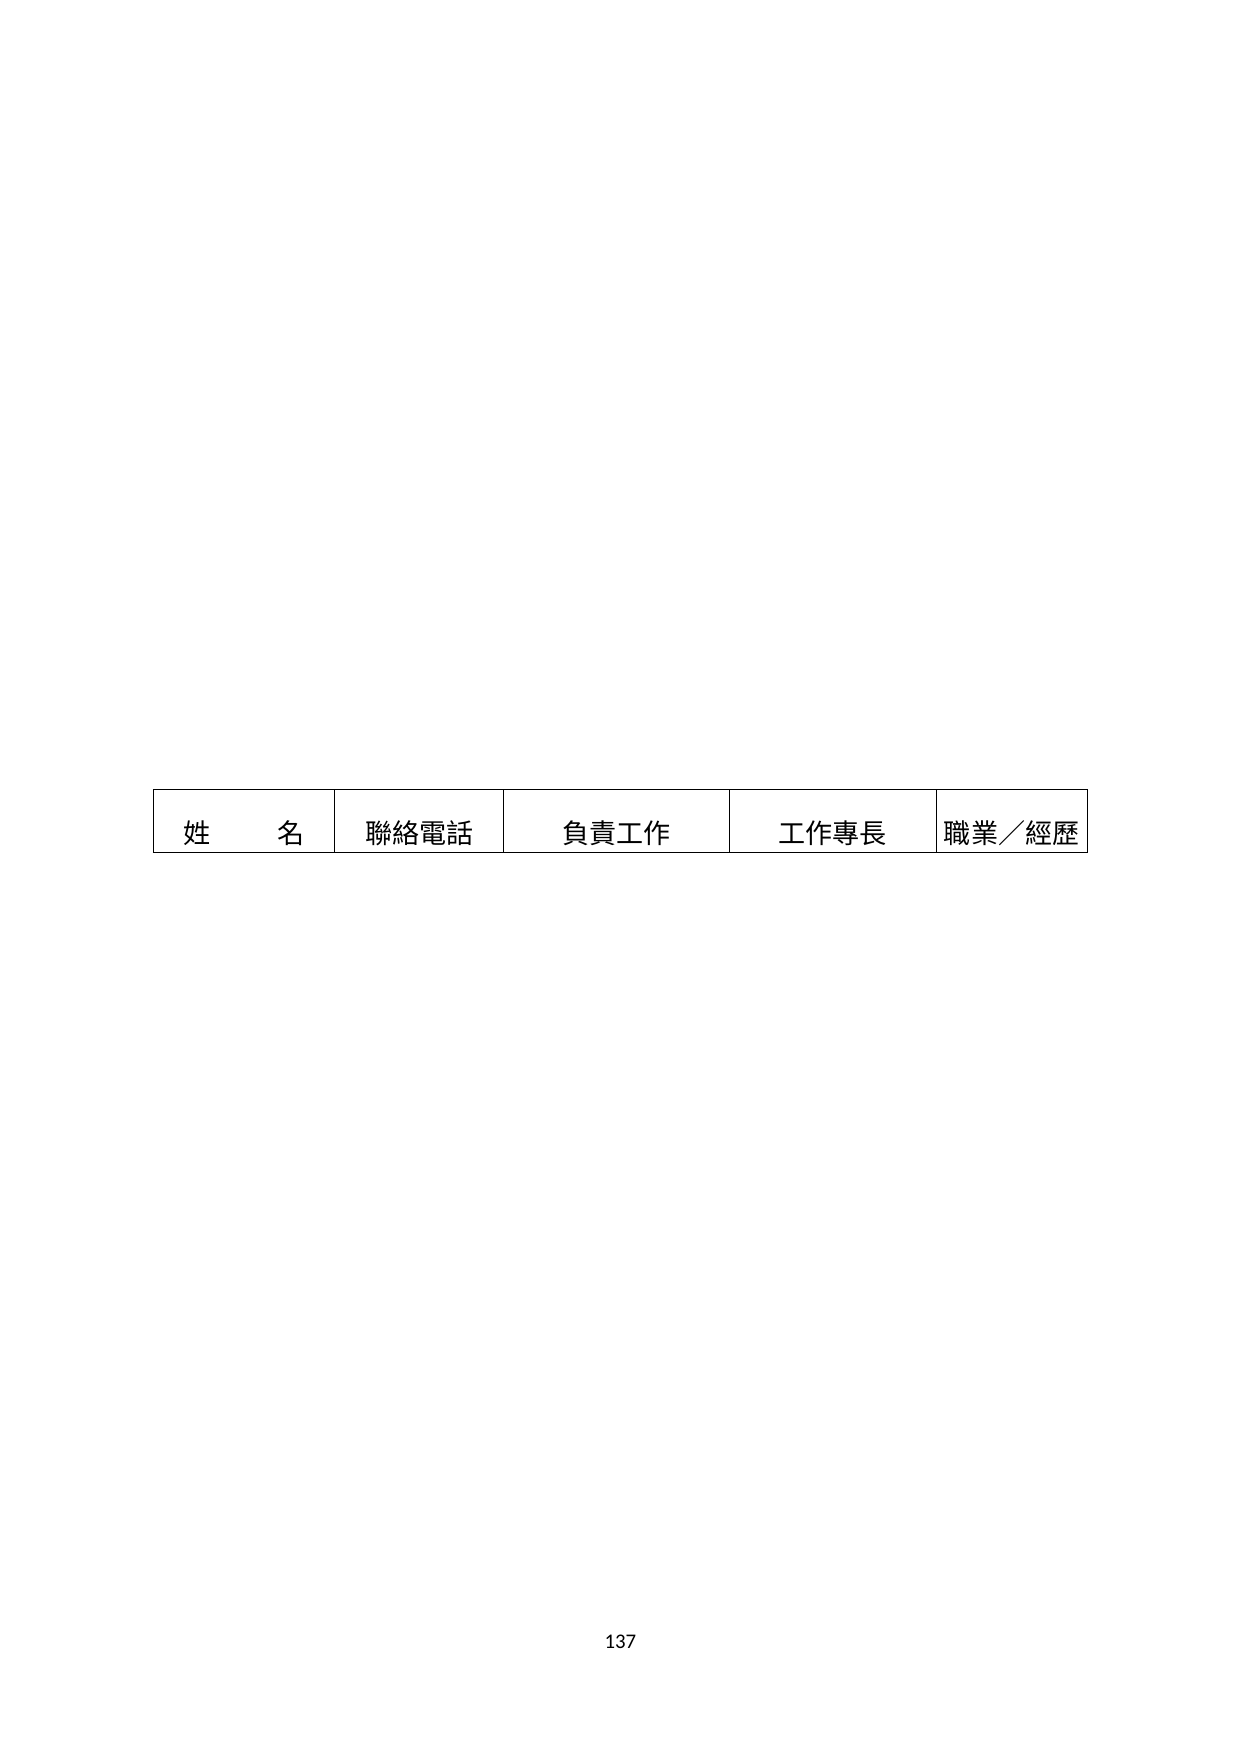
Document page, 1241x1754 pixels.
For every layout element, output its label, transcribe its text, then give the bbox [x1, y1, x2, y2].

table_header 負責工作 [504, 790, 729, 852]
table_header 姓 名 [154, 790, 334, 852]
table_header 工作專長 [730, 790, 936, 852]
table_header 職業／經歷 [937, 790, 1087, 852]
table_header 聯絡電話 [335, 790, 503, 852]
